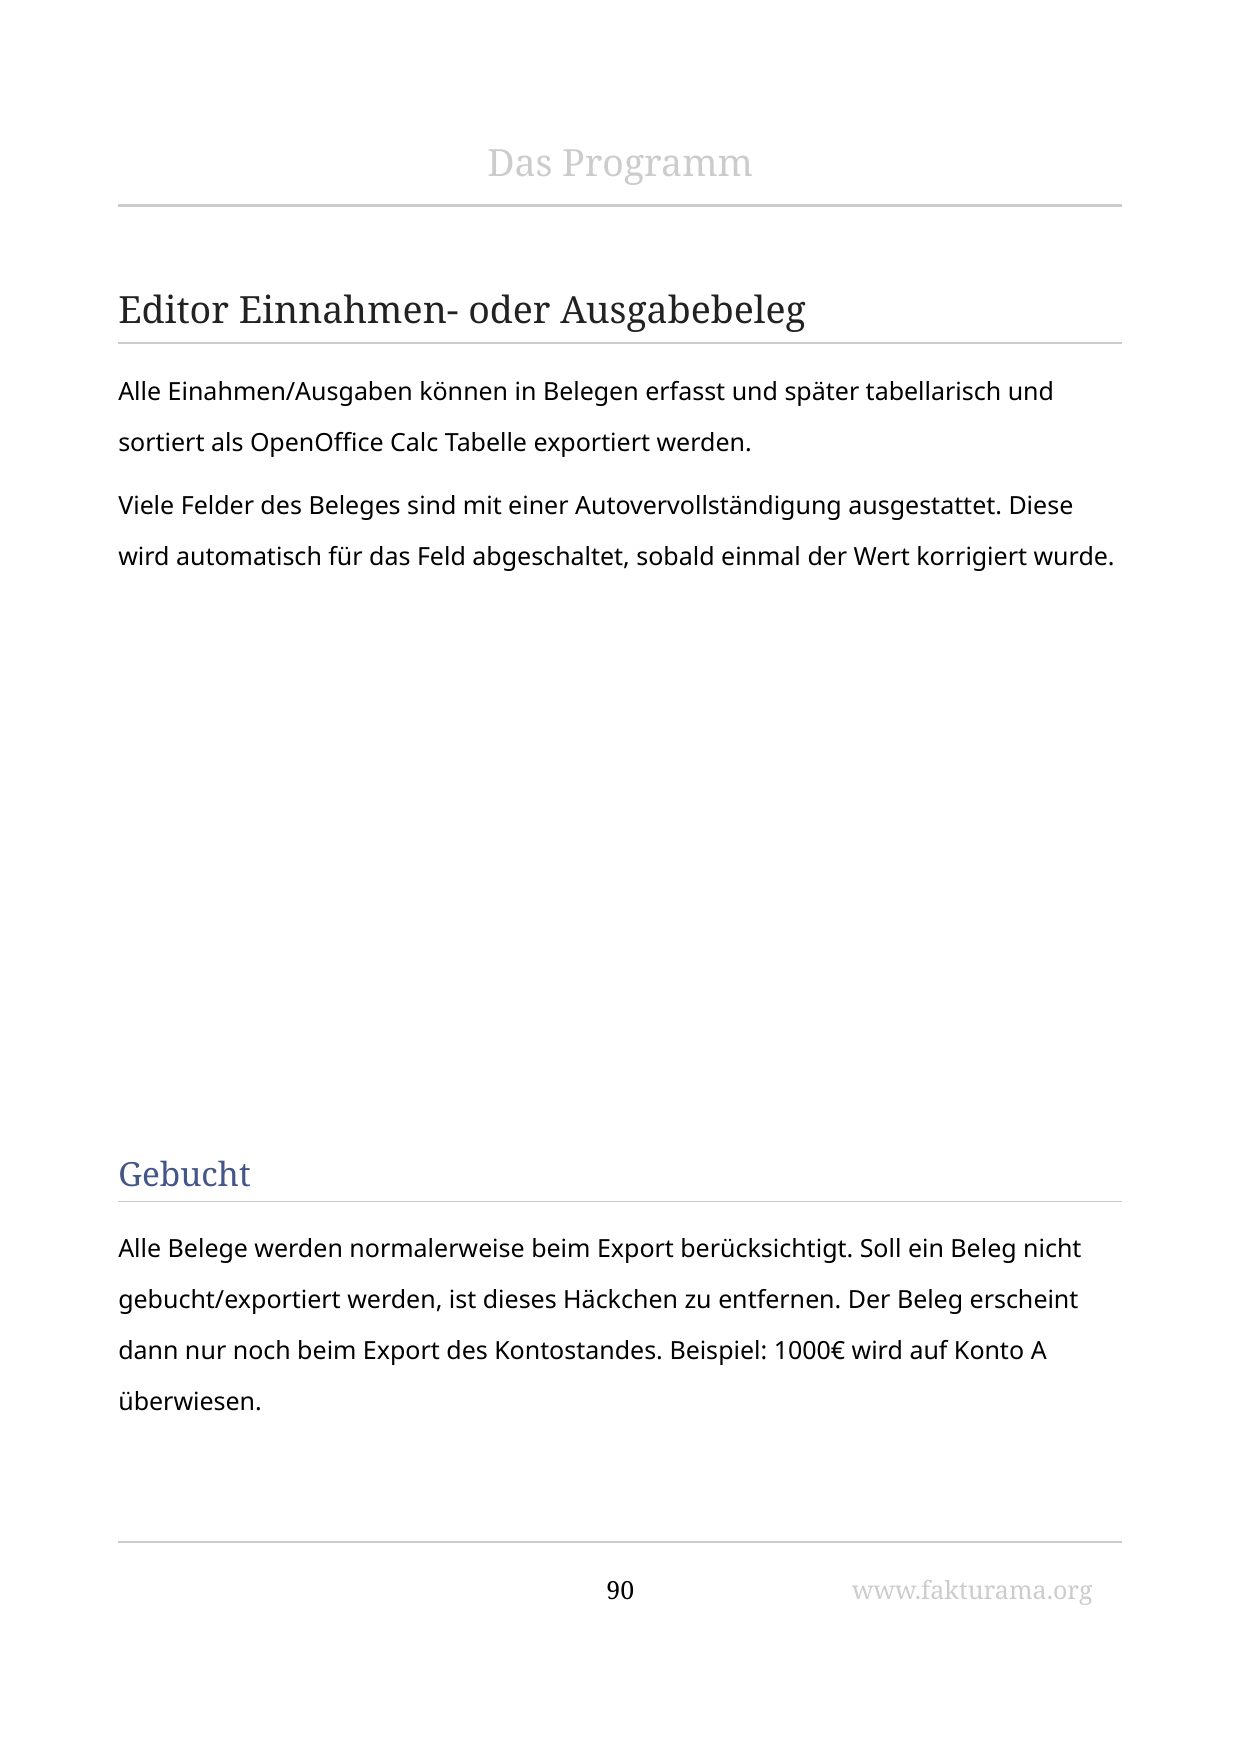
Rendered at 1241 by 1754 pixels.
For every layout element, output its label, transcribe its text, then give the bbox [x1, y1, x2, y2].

text Alle Belege werden normalerweise beim Export berücksichtigt. Soll ein Beleg nicht gebucht/exportiert werden, ist dieses Häckchen zu entfernen. Der Beleg erscheint dann nur noch beim Export des Kontostandes. Beispiel: 1000€ wird auf Konto A überwiesen. [118, 1231, 1122, 1418]
subtitle Editor Einnahmen- oder Ausgabebeleg [118, 283, 1122, 342]
subtitle Gebucht [118, 1151, 1122, 1201]
text Alle Einahmen/Ausgaben können in Belegen erfasst und später tabellarisch und sortiert als OpenOffice Calc Tabelle exportiert werden. [118, 373, 1122, 458]
text Viele Felder des Beleges sind mit einer Autovervollständigung ausgestattet. Diese wird automatisch für das Feld abgeschaltet, sobald einmal der Wert korrigiert wurde. [118, 488, 1122, 573]
